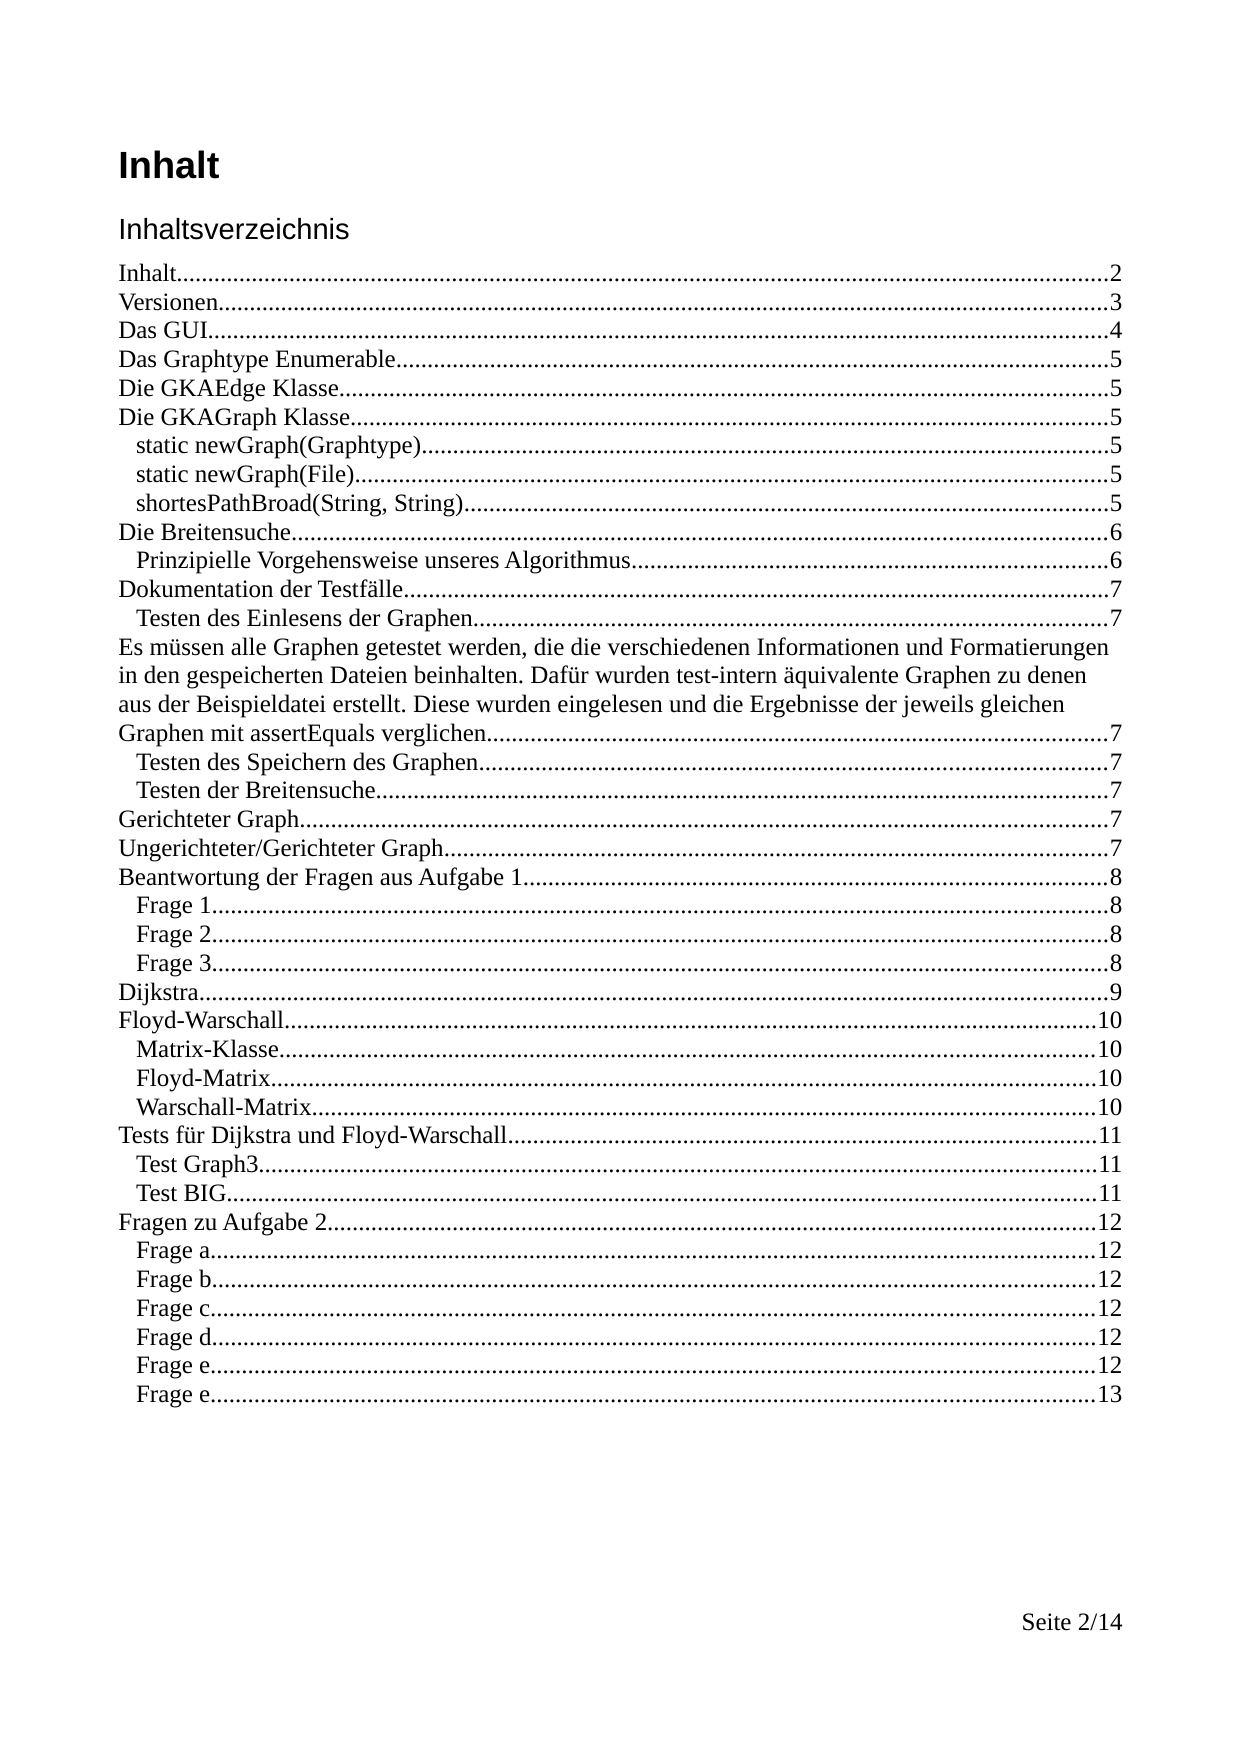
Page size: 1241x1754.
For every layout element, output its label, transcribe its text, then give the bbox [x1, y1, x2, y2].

subtitle Inhalt [118, 143, 1122, 187]
text shortesPathBroad(String, String) 5 [118, 488, 1122, 517]
text Frage 3 8 [118, 948, 1122, 977]
text Das Graphtype Enumerable 5 [118, 344, 1122, 373]
text Frage d 12 [118, 1322, 1122, 1350]
text Tests für Dijkstra und Floyd-Warschall 11 [118, 1120, 1122, 1149]
text Matrix-Klasse 10 [118, 1034, 1122, 1063]
text Fragen zu Aufgabe 2 12 [118, 1207, 1122, 1235]
text Gerichteter Graph 7 [118, 804, 1122, 833]
text Testen der Breitensuche 7 [118, 775, 1122, 804]
text Frage e 13 [118, 1379, 1122, 1408]
text Frage b 12 [118, 1264, 1122, 1293]
text Warschall-Matrix 10 [118, 1092, 1122, 1120]
text Prinzipielle Vorgehensweise unseres Algorithmus 6 [118, 545, 1122, 574]
text Es müssen alle Graphen getestet werden, die die verschiedenen Informationen und Formatierungen in den gespeicherten Dateien beinhalten. Dafür wurden test-intern äquivalente Graphen zu denen aus der Beispieldatei erstellt. Diese wurden eingelesen und die Ergebnisse der jeweils gleichen Graphen mit assertEquals verglichen. 7 [118, 632, 1122, 747]
text Test Graph3 11 [118, 1149, 1122, 1178]
text Floyd-Matrix 10 [118, 1063, 1122, 1092]
text Frage c 12 [118, 1293, 1122, 1322]
text Frage 1 8 [118, 890, 1122, 919]
text Test BIG 11 [118, 1178, 1122, 1207]
subtitle Inhaltsverzeichnis [118, 212, 1122, 245]
text Dokumentation der Testfälle 7 [118, 574, 1122, 603]
text Dijkstra 9 [118, 977, 1122, 1005]
text Die GKAGraph Klasse 5 [118, 402, 1122, 430]
text Frage a 12 [118, 1235, 1122, 1264]
text Frage e 12 [118, 1350, 1122, 1379]
text Frage 2 8 [118, 919, 1122, 948]
text Das GUI 4 [118, 315, 1122, 344]
text static newGraph(File) 5 [118, 459, 1122, 488]
text Beantwortung der Fragen aus Aufgabe 1 8 [118, 862, 1122, 890]
text Floyd-Warschall 10 [118, 1005, 1122, 1034]
text Ungerichteter/Gerichteter Graph 7 [118, 833, 1122, 862]
text Versionen 3 [118, 287, 1122, 315]
text Testen des Speichern des Graphen 7 [118, 747, 1122, 775]
text Die GKAEdge Klasse 5 [118, 373, 1122, 402]
text Die Breitensuche 6 [118, 517, 1122, 545]
text Testen des Einlesens der Graphen 7 [118, 603, 1122, 632]
text Inhalt 2 [118, 258, 1122, 287]
text static newGraph(Graphtype) 5 [118, 430, 1122, 459]
